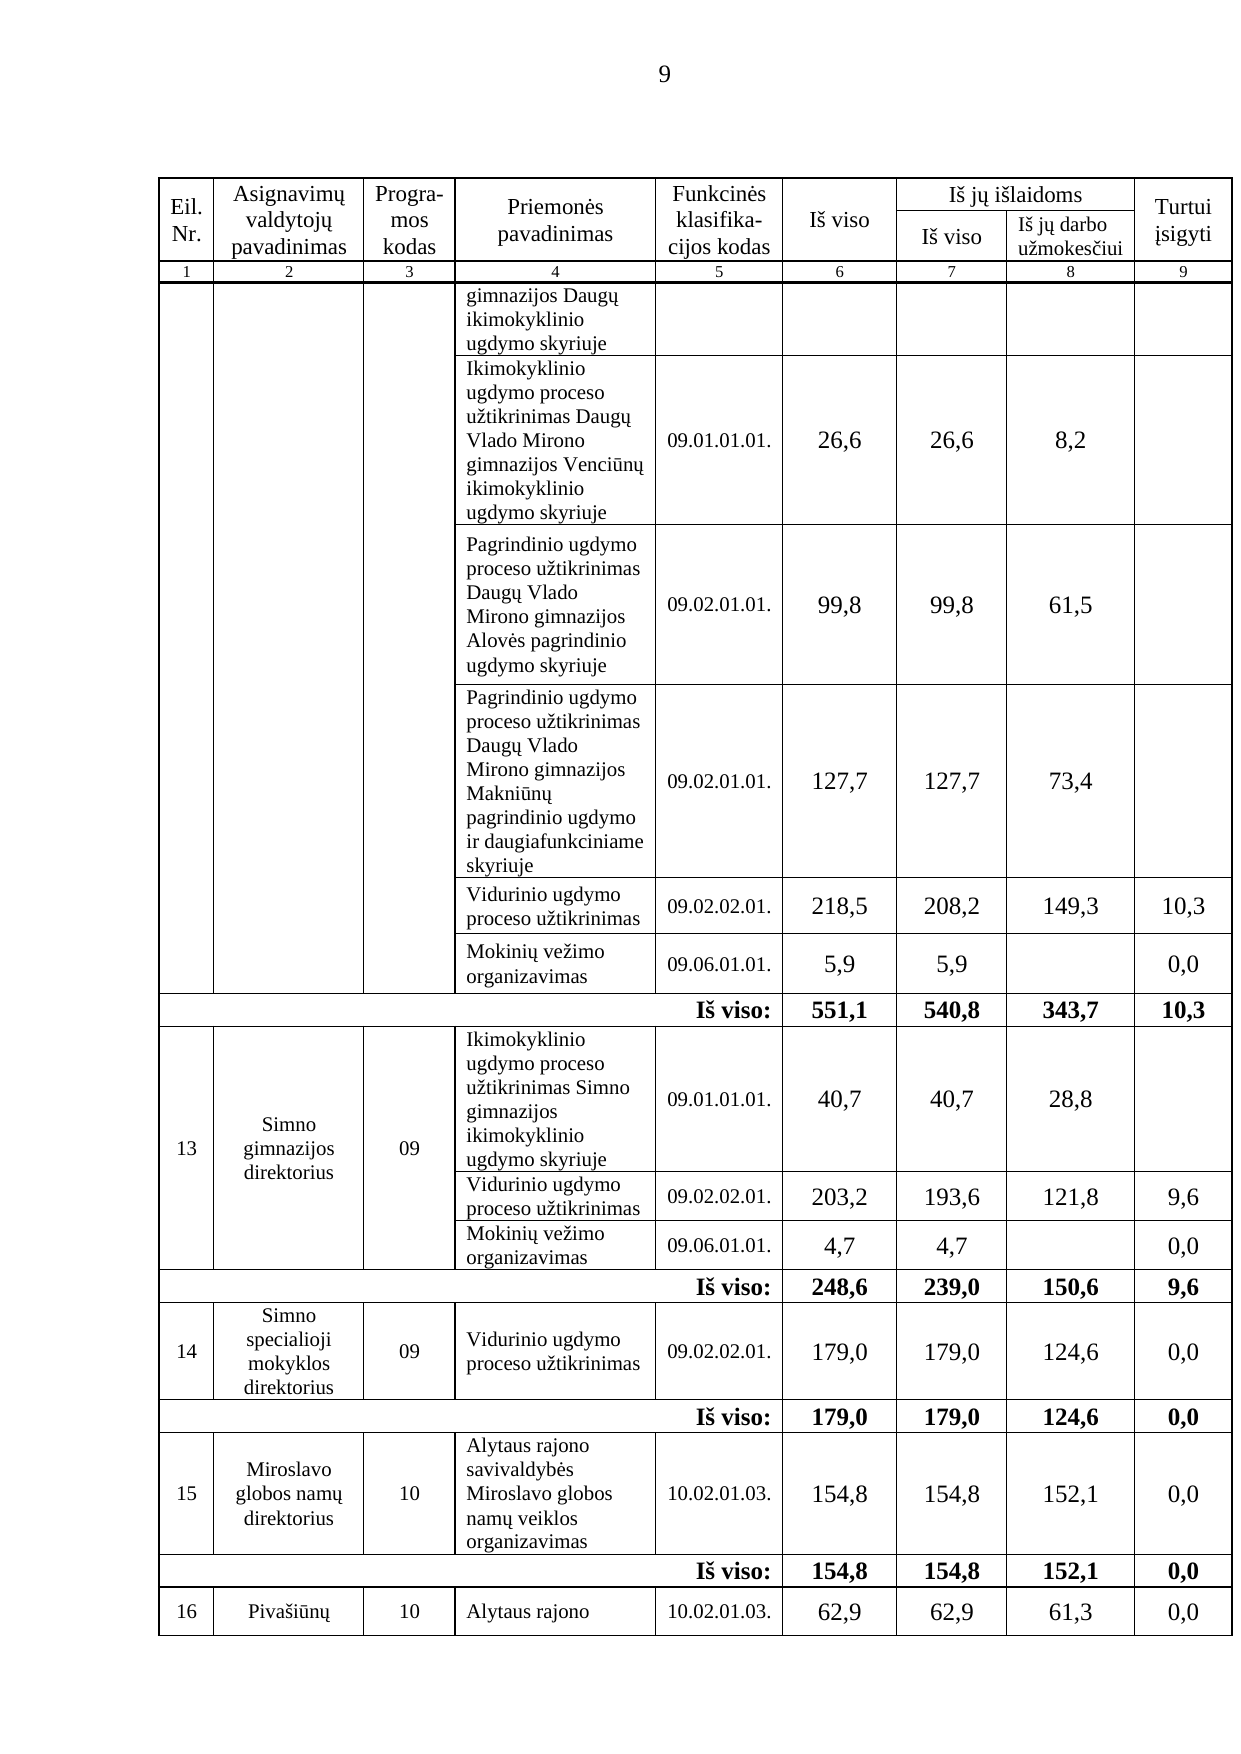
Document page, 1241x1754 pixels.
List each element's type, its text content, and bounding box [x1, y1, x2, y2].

table_header Turtui įsigyti [1135, 179, 1231, 260]
table_cell [1135, 356, 1231, 524]
table_cell Alytaus rajono savivaldybės Miroslavo globos namų veiklos organizavimas [456, 1433, 655, 1553]
table_cell 0,0 [1135, 934, 1231, 993]
table_cell Vidurinio ugdymo proceso užtikrinimas [456, 878, 655, 933]
table_cell 09.02.01.01. [656, 685, 782, 877]
table_cell 09.02.01.01. [656, 525, 782, 683]
table_cell 16 [160, 1588, 213, 1635]
table_cell 9,6 [1135, 1172, 1231, 1220]
table_cell [214, 284, 363, 993]
table_cell 127,7 [897, 685, 1006, 877]
table_cell Pagrindinio ugdymo proceso užtikrinimas Daugų Vlado Mirono gimnazijos Makniūnų pagrindinio ugdymo ir daugiafunkciniame skyriuje [456, 685, 655, 877]
table_cell 9 [1135, 262, 1231, 281]
table_cell 3 [364, 262, 454, 281]
table_cell 154,8 [897, 1433, 1006, 1553]
table_cell Vidurinio ugdymo proceso užtikrinimas [456, 1303, 655, 1399]
table_cell 28,8 [1007, 1027, 1134, 1171]
table_cell 10.02.01.03. [656, 1588, 782, 1635]
table_cell 09.02.02.01. [656, 1172, 782, 1220]
table_cell 179,0 [783, 1303, 896, 1399]
table_cell 154,8 [897, 1555, 1006, 1586]
table_cell Simno gimnazijos direktorius [214, 1027, 363, 1269]
table_cell [1135, 284, 1231, 355]
table_cell Iš viso: [160, 1270, 782, 1302]
table_cell 0,0 [1135, 1433, 1231, 1553]
table_cell 15 [160, 1433, 213, 1553]
table_cell 62,9 [783, 1588, 896, 1635]
table_cell 73,4 [1007, 685, 1134, 877]
table_cell 2 [214, 262, 363, 281]
table_cell 5,9 [783, 934, 896, 993]
table_cell 7 [897, 262, 1006, 281]
table_cell [160, 284, 213, 993]
table_cell Ikimokyklinio ugdymo proceso užtikrinimas Simno gimnazijos ikimokyklinio ugdymo skyriuje [456, 1027, 655, 1171]
table_cell 0,0 [1135, 1588, 1231, 1635]
table_cell 10,3 [1135, 994, 1231, 1026]
table_header Iš viso [783, 179, 896, 260]
table_cell 99,8 [897, 525, 1006, 683]
table_cell 09.06.01.01. [656, 1221, 782, 1269]
table_cell Simno specialioji mokyklos direktorius [214, 1303, 363, 1399]
table_cell [1007, 284, 1134, 355]
table_cell Pagrindinio ugdymo proceso užtikrinimas Daugų Vlado Mirono gimnazijos Alovės pagrindinio ugdymo skyriuje [456, 525, 655, 683]
table_cell 4 [456, 262, 655, 281]
table_cell 0,0 [1135, 1221, 1231, 1269]
table_cell gimnazijos Daugų ikimokyklinio ugdymo skyriuje [456, 284, 655, 355]
table_cell 13 [160, 1027, 213, 1269]
table_cell 10 [364, 1433, 454, 1553]
table_cell Iš jų darbo užmokesčiui [1007, 211, 1134, 260]
table_cell 540,8 [897, 994, 1006, 1026]
table_cell 152,1 [1007, 1555, 1134, 1586]
table_cell Alytaus rajono [456, 1588, 655, 1635]
table_cell 179,0 [897, 1400, 1006, 1432]
table_cell [1135, 685, 1231, 877]
table_cell 1 [160, 262, 213, 281]
table_cell 0,0 [1135, 1303, 1231, 1399]
table_cell 218,5 [783, 878, 896, 933]
table_cell 09.02.02.01. [656, 1303, 782, 1399]
table_cell [1007, 1221, 1134, 1269]
table_cell 0,0 [1135, 1555, 1231, 1586]
table_cell 6 [783, 262, 896, 281]
table_cell 179,0 [897, 1303, 1006, 1399]
table_cell Iš viso [897, 211, 1006, 260]
table_cell Mokinių vežimo organizavimas [456, 934, 655, 993]
table_cell Iš viso: [160, 1400, 782, 1432]
table_cell 61,5 [1007, 525, 1134, 683]
table_cell Ikimokyklinio ugdymo proceso užtikrinimas Daugų Vlado Mirono gimnazijos Venciūnų ikimokyklinio ugdymo skyriuje [456, 356, 655, 524]
table_cell Iš viso: [160, 994, 782, 1026]
table_cell 343,7 [1007, 994, 1134, 1026]
table_cell 26,6 [783, 356, 896, 524]
table_cell 0,0 [1135, 1400, 1231, 1432]
table_cell 40,7 [897, 1027, 1006, 1171]
table_cell 09 [364, 1303, 454, 1399]
table_cell 09.02.02.01. [656, 878, 782, 933]
table_cell 179,0 [783, 1400, 896, 1432]
table_cell 127,7 [783, 685, 896, 877]
table_cell 09.06.01.01. [656, 934, 782, 993]
table_cell [1007, 934, 1134, 993]
table_cell 203,2 [783, 1172, 896, 1220]
table_cell 4,7 [897, 1221, 1006, 1269]
table_cell 09.01.01.01. [656, 1027, 782, 1171]
table_header Asignavimų valdytojų pavadinimas [214, 179, 363, 260]
table_cell 551,1 [783, 994, 896, 1026]
table_header Progra-mos kodas [364, 179, 454, 260]
table_header Funkcinės klasifika-cijos kodas [656, 179, 782, 260]
table_cell 10.02.01.03. [656, 1433, 782, 1553]
table_cell 154,8 [783, 1433, 896, 1553]
table_cell 121,8 [1007, 1172, 1134, 1220]
table_cell 208,2 [897, 878, 1006, 933]
table_cell 8,2 [1007, 356, 1134, 524]
table_cell Mokinių vežimo organizavimas [456, 1221, 655, 1269]
table_cell 154,8 [783, 1555, 896, 1586]
table_cell 5 [656, 262, 782, 281]
table_cell 124,6 [1007, 1303, 1134, 1399]
table_cell 61,3 [1007, 1588, 1134, 1635]
table_cell 10,3 [1135, 878, 1231, 933]
table_cell 8 [1007, 262, 1134, 281]
table_cell [656, 284, 782, 355]
table_cell 99,8 [783, 525, 896, 683]
table_cell Iš viso: [160, 1555, 782, 1586]
table_cell 10 [364, 1588, 454, 1635]
table_cell 9,6 [1135, 1270, 1231, 1302]
table_header Iš jų išlaidoms [897, 179, 1134, 210]
table_cell Vidurinio ugdymo proceso užtikrinimas [456, 1172, 655, 1220]
table_cell 239,0 [897, 1270, 1006, 1302]
table_cell 124,6 [1007, 1400, 1134, 1432]
table_cell 14 [160, 1303, 213, 1399]
table_cell 09.01.01.01. [656, 356, 782, 524]
table_cell 26,6 [897, 356, 1006, 524]
table_cell 5,9 [897, 934, 1006, 993]
table_cell 09 [364, 1027, 454, 1269]
table_header Eil. Nr. [160, 179, 213, 260]
table_cell [897, 284, 1006, 355]
table_cell [364, 284, 454, 993]
table_cell 193,6 [897, 1172, 1006, 1220]
table_cell 149,3 [1007, 878, 1134, 933]
table_cell [1135, 1027, 1231, 1171]
table_cell 248,6 [783, 1270, 896, 1302]
table_cell 150,6 [1007, 1270, 1134, 1302]
table_cell 40,7 [783, 1027, 896, 1171]
table_cell Miroslavo globos namų direktorius [214, 1433, 363, 1553]
table_cell 62,9 [897, 1588, 1006, 1635]
table_cell Pivašiūnų [214, 1588, 363, 1635]
table_cell [783, 284, 896, 355]
table_cell 4,7 [783, 1221, 896, 1269]
table_cell 152,1 [1007, 1433, 1134, 1553]
table_cell [1135, 525, 1231, 683]
table_header Priemonės pavadinimas [456, 179, 655, 260]
